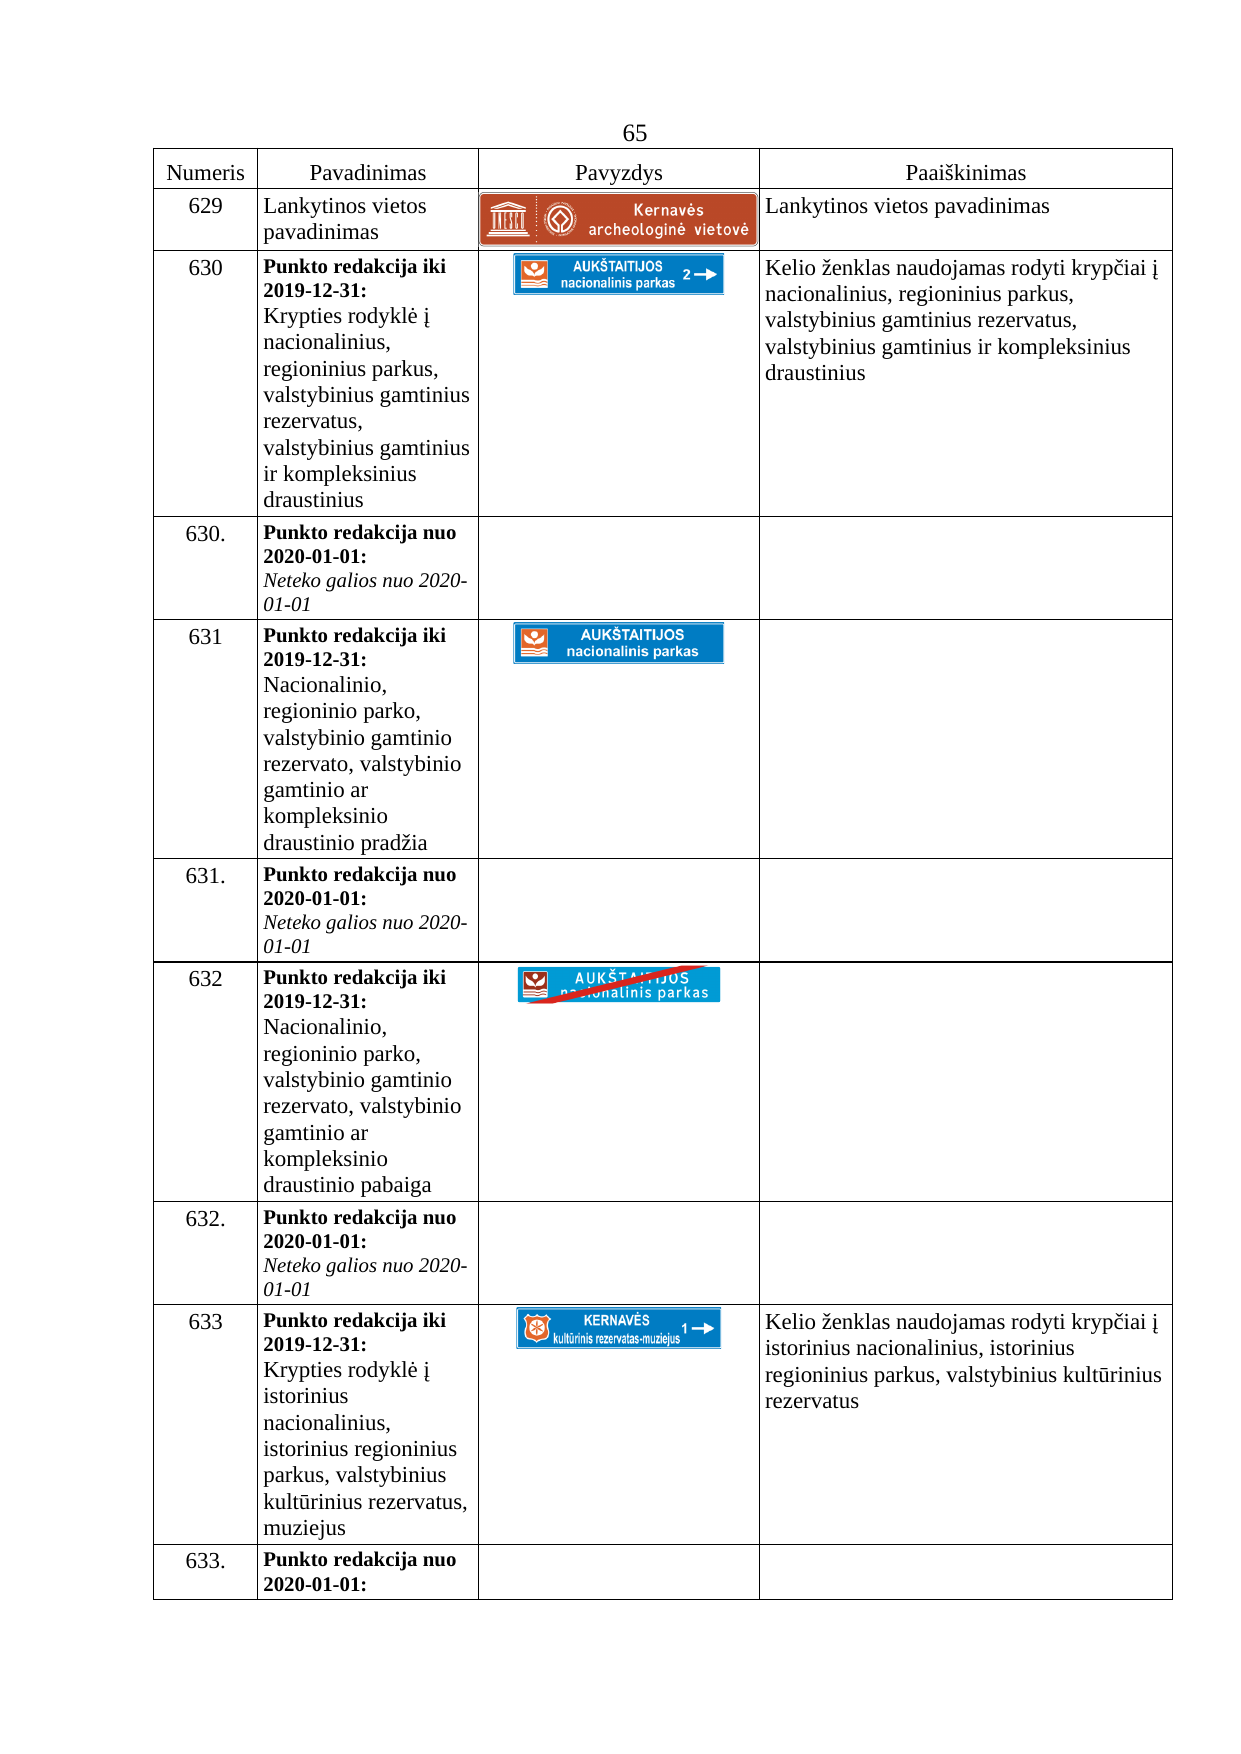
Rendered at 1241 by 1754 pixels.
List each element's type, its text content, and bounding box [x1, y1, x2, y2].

table_cell 633. [154, 1545, 257, 1598]
table_cell Kelio ženklas naudojamas rodyti krypčiai į istorinius nacionalinius, istorinius regioninius parkus, valstybinius kultūrinius rezervatus [760, 1305, 1172, 1543]
table_cell Lankytinos vietos pavadinimas [258, 189, 478, 250]
table_cell [479, 620, 759, 858]
table_cell Punkto redakcija nuo 2020-01-01: Neteko galios nuo 2020-01-01 [258, 517, 478, 619]
table_cell [760, 1545, 1172, 1598]
table_cell [760, 963, 1172, 1201]
table_cell [479, 1202, 759, 1304]
table_cell 632 [154, 963, 257, 1201]
table_cell [479, 859, 759, 961]
table_cell 631. [154, 859, 257, 961]
table_cell Kelio ženklas naudojamas rodyti krypčiai į nacionalinius, regioninius parkus, valstybinius gamtinius rezervatus, valstybinius gamtinius ir kompleksinius draustinius [760, 251, 1172, 516]
table_header Paaiškinimas [760, 149, 1172, 188]
table_cell Punkto redakcija iki 2019-12-31: Krypties rodyklė į nacionalinius, regioninius parkus, valstybinius gamtinius rezervatus, valstybinius gamtinius ir kompleksinius draustinius [258, 251, 478, 516]
table_cell [760, 1202, 1172, 1304]
table_cell 629 [154, 189, 257, 250]
table_cell [479, 1305, 759, 1543]
table_cell 631 [154, 620, 257, 858]
table_cell [479, 963, 759, 1201]
table_cell Punkto redakcija iki 2019-12-31: Nacionalinio, regioninio parko, valstybinio gamtinio rezervato, valstybinio gamtinio ar kompleksinio draustinio pabaiga [258, 963, 478, 1201]
table_cell [479, 517, 759, 619]
table_cell Punkto redakcija nuo 2020-01-01: Neteko galios nuo 2020-01-01 [258, 1202, 478, 1304]
table_cell [760, 859, 1172, 961]
table_header Numeris [154, 149, 257, 188]
table_cell Lankytinos vietos pavadinimas [760, 189, 1172, 250]
table_cell [760, 517, 1172, 619]
table_cell [479, 1545, 759, 1598]
table_cell 630 [154, 251, 257, 516]
table_cell Punkto redakcija nuo 2020-01-01: Neteko galios nuo 2020-01-01 [258, 859, 478, 961]
table_cell [479, 251, 759, 516]
table_header Pavyzdys [479, 149, 759, 188]
table_cell 632. [154, 1202, 257, 1304]
table_header Pavadinimas [258, 149, 478, 188]
table_cell Punkto redakcija iki 2019-12-31: Nacionalinio, regioninio parko, valstybinio gamtinio rezervato, valstybinio gamtinio ar kompleksinio draustinio pradžia [258, 620, 478, 858]
table_cell 633 [154, 1305, 257, 1543]
table_cell [760, 620, 1172, 858]
table_cell 630. [154, 517, 257, 619]
table_cell Punkto redakcija iki 2019-12-31: Krypties rodyklė į istorinius nacionalinius, istorinius regioninius parkus, valstybinius kultūrinius rezervatus, muziejus [258, 1305, 478, 1543]
table_cell Punkto redakcija nuo 2020-01-01: [258, 1545, 478, 1598]
